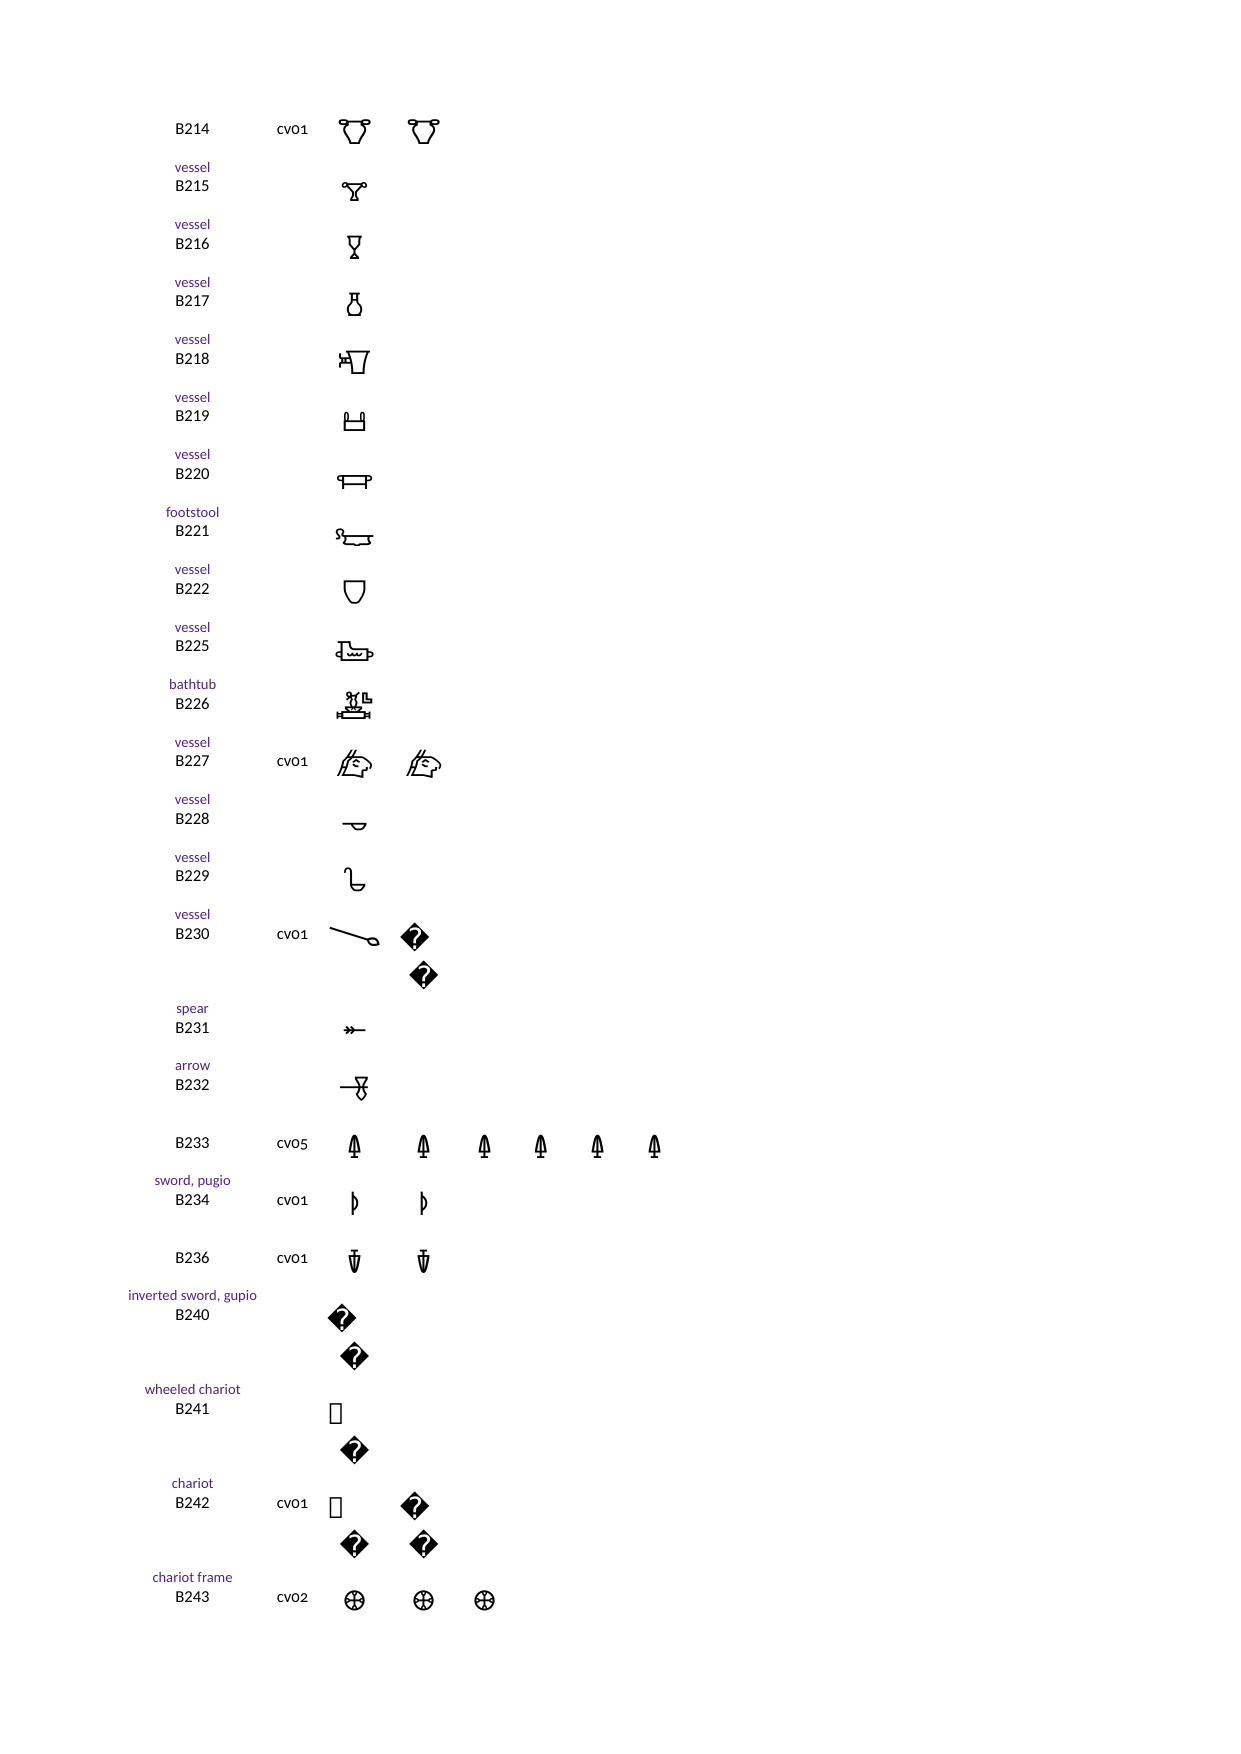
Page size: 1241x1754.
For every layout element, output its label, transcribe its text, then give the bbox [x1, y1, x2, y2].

table_cell [456, 790, 512, 808]
table_cell [267, 521, 318, 560]
table_cell [569, 291, 626, 330]
table_cell [456, 808, 512, 848]
table_cell [626, 521, 683, 560]
table_cell [626, 999, 683, 1017]
table_cell [512, 1287, 569, 1304]
table_cell [739, 1057, 793, 1074]
table_cell [318, 330, 391, 348]
table_cell [512, 1229, 569, 1247]
table_cell [456, 1017, 512, 1057]
table_cell [793, 1287, 851, 1304]
table_cell 𐃸 [318, 866, 391, 905]
table_cell [512, 733, 569, 751]
table_cell [318, 1172, 391, 1189]
table_cell [267, 733, 318, 751]
table_cell [739, 503, 793, 521]
table_cell [391, 848, 456, 866]
table_cell B219 [118, 406, 267, 445]
table_cell 𐃏 [318, 1586, 391, 1626]
table_cell [512, 273, 569, 291]
table_cell [391, 675, 456, 693]
table_cell [391, 158, 456, 176]
table_cell [512, 618, 569, 636]
table_cell [739, 733, 793, 751]
table_cell [626, 503, 683, 521]
table_cell B227 [118, 751, 267, 790]
table_cell [391, 1398, 456, 1474]
table_cell [512, 790, 569, 808]
table_cell [267, 388, 318, 406]
table_cell [318, 618, 391, 636]
table_cell [569, 406, 626, 445]
table_cell 𐃭 [391, 118, 456, 158]
table_cell [739, 406, 793, 445]
table_cell [569, 1190, 626, 1229]
table_cell [456, 905, 512, 923]
table_cell [267, 618, 318, 636]
table_cell [391, 560, 456, 578]
table_cell vessel [118, 215, 267, 233]
table_cell [739, 560, 793, 578]
table_cell vessel [118, 905, 267, 923]
table_cell [391, 618, 456, 636]
table_cell [793, 1247, 851, 1287]
table_cell [793, 406, 851, 445]
table_cell [683, 330, 739, 348]
table_cell cv01 [267, 1190, 318, 1229]
table_cell [683, 1492, 739, 1568]
table_cell B234 [118, 1190, 267, 1229]
table_cell vessel [118, 790, 267, 808]
table_cell B241 [118, 1398, 267, 1474]
table_cell [456, 406, 512, 445]
table_cell [512, 693, 569, 733]
table_cell [793, 503, 851, 521]
table_cell 𐃎 [409, 1496, 420, 1512]
table_cell [391, 999, 456, 1017]
table_cell [793, 866, 851, 905]
table_cell [456, 1114, 512, 1132]
table_cell [739, 905, 793, 923]
table_cell [569, 215, 626, 233]
table_cell [569, 578, 626, 618]
table_cell [569, 1287, 626, 1304]
table_cell [318, 733, 391, 751]
table_cell B216 [118, 233, 267, 273]
table_cell [683, 1586, 739, 1626]
table_cell [512, 1172, 569, 1189]
table_cell [851, 1381, 906, 1398]
table_cell vessel [118, 560, 267, 578]
table_cell [793, 1017, 851, 1057]
table_cell [391, 1057, 456, 1074]
table_cell B218 [118, 348, 267, 388]
table_cell [456, 503, 512, 521]
table_cell [569, 1586, 626, 1626]
table_cell [456, 1568, 512, 1586]
table_cell 𐃇 [318, 1017, 391, 1057]
table_cell [626, 388, 683, 406]
table_cell vessel [118, 618, 267, 636]
table_cell [851, 1492, 906, 1568]
table_cell [851, 348, 906, 388]
table_cell [683, 1057, 739, 1074]
table_cell [793, 1114, 851, 1132]
table_cell cv01 [267, 1247, 318, 1287]
table_cell [851, 1132, 906, 1172]
table_cell [391, 1075, 456, 1114]
table_cell [683, 1247, 739, 1287]
table_cell [391, 176, 456, 215]
table_cell [391, 1287, 456, 1304]
table_cell [626, 636, 683, 675]
table_cell [569, 999, 626, 1017]
table_cell [793, 463, 851, 503]
table_cell [793, 923, 851, 999]
table_cell [851, 388, 906, 406]
table_cell [318, 675, 391, 693]
table_cell [318, 503, 391, 521]
table_cell [739, 1492, 793, 1568]
table_cell B220 [118, 463, 267, 503]
table_cell 𐃴 [318, 578, 391, 618]
table_cell [391, 273, 456, 291]
table_cell [569, 905, 626, 923]
table_cell [626, 1247, 683, 1287]
table_cell [626, 1474, 683, 1492]
table_cell [626, 463, 683, 503]
table_cell [793, 176, 851, 215]
table_cell B222 [118, 578, 267, 618]
table_cell [391, 733, 456, 751]
table_cell [512, 1190, 569, 1229]
table_cell [267, 273, 318, 291]
table_cell [739, 521, 793, 560]
table_cell [851, 1172, 906, 1189]
table_cell [456, 463, 512, 503]
table_cell 𐃵 [318, 693, 391, 733]
table_cell [267, 866, 318, 905]
table_cell [512, 348, 569, 388]
table_cell [626, 233, 683, 273]
table_cell sword, pugio [118, 1172, 267, 1189]
table_cell [512, 291, 569, 330]
table_cell [512, 1305, 569, 1381]
table_cell [683, 1229, 739, 1247]
table_cell [683, 215, 739, 233]
table_cell [851, 273, 906, 291]
table_cell [512, 1057, 569, 1074]
table_cell [793, 1057, 851, 1074]
table_cell 𐃋 [391, 1247, 456, 1287]
table_cell [851, 790, 906, 808]
table_cell [267, 1172, 318, 1189]
table_cell [456, 675, 512, 693]
table_cell [391, 463, 456, 503]
table_cell [851, 923, 906, 999]
table_cell [318, 273, 391, 291]
table_cell [739, 1229, 793, 1247]
table_cell [851, 158, 906, 176]
table_cell [267, 790, 318, 808]
table_cell [318, 1287, 391, 1304]
table_cell [851, 1287, 906, 1304]
table_cell cv01 [267, 923, 318, 999]
table_cell [626, 158, 683, 176]
table_cell 𐃳 [318, 521, 391, 560]
table_cell [569, 1398, 626, 1474]
table_cell [739, 1017, 793, 1057]
table_cell [456, 521, 512, 560]
table_cell 𐃋 [318, 1247, 391, 1287]
table_cell 𐃮 [318, 176, 391, 215]
table_cell [456, 1492, 512, 1568]
table_cell [683, 693, 739, 733]
table_cell [569, 118, 626, 158]
table_cell [512, 999, 569, 1017]
table_cell [793, 905, 851, 923]
table_cell [626, 808, 683, 848]
table_cell [683, 273, 739, 291]
table_cell [267, 578, 318, 618]
table_cell 𐃅 [318, 636, 391, 675]
table_cell inverted sword, gupio [118, 1287, 267, 1304]
table_cell [267, 233, 318, 273]
table_cell [626, 118, 683, 158]
table_cell [739, 463, 793, 503]
table_cell [512, 560, 569, 578]
table_cell [851, 905, 906, 923]
table_cell [569, 1247, 626, 1287]
table_cell [851, 1057, 906, 1074]
table_cell [851, 1017, 906, 1057]
table_cell [456, 560, 512, 578]
table_cell [851, 1114, 906, 1132]
table_cell [391, 1114, 456, 1132]
table_cell [391, 905, 456, 923]
table_cell [739, 848, 793, 866]
table_cell [267, 1229, 318, 1247]
table_cell vessel [118, 158, 267, 176]
table_cell [739, 1586, 793, 1626]
table_cell [739, 273, 793, 291]
table_cell [793, 618, 851, 636]
table_cell chariot frame [118, 1568, 267, 1586]
table_cell [851, 1474, 906, 1492]
table_cell [569, 233, 626, 273]
table_cell [456, 923, 512, 999]
table_cell [626, 291, 683, 330]
table_cell vessel [118, 733, 267, 751]
table_cell spear [118, 999, 267, 1017]
table_cell [626, 848, 683, 866]
table_cell [512, 848, 569, 866]
table_cell [739, 675, 793, 693]
table_cell [512, 1586, 569, 1626]
table_cell [318, 215, 391, 233]
table_cell [683, 905, 739, 923]
table_cell [626, 176, 683, 215]
table_cell [512, 445, 569, 463]
table_cell [456, 1075, 512, 1114]
table_cell [391, 808, 456, 848]
table_cell [512, 406, 569, 445]
table_cell cv02 [267, 1586, 318, 1626]
table_cell [739, 636, 793, 675]
table_cell [739, 388, 793, 406]
table_cell [626, 693, 683, 733]
table_cell [626, 1172, 683, 1189]
table_cell [267, 406, 318, 445]
table_cell [267, 503, 318, 521]
table_cell wheeled chariot [118, 1381, 267, 1398]
table_cell [793, 560, 851, 578]
table_cell [851, 521, 906, 560]
table_cell 𐃊 [318, 1190, 391, 1229]
table_cell [318, 1381, 391, 1398]
table_cell [793, 1586, 851, 1626]
table_cell B242 [118, 1492, 267, 1568]
table_cell [683, 445, 739, 463]
table_cell [318, 1229, 391, 1247]
table_cell [456, 1287, 512, 1304]
table_cell B215 [118, 176, 267, 215]
table_cell [793, 521, 851, 560]
table_cell [267, 1474, 318, 1492]
table_cell [456, 1190, 512, 1229]
table_cell [569, 693, 626, 733]
table_cell [739, 330, 793, 348]
table_cell vessel [118, 330, 267, 348]
table_cell [626, 215, 683, 233]
table_cell [626, 618, 683, 636]
table_cell [626, 1190, 683, 1229]
table_cell [569, 158, 626, 176]
table_cell footstool [118, 503, 267, 521]
table_cell [626, 1492, 683, 1568]
table_cell B243 [118, 1586, 267, 1626]
table_cell [793, 1474, 851, 1492]
table_cell [569, 273, 626, 291]
table_cell [267, 560, 318, 578]
table_cell [391, 1017, 456, 1057]
table_cell [267, 1568, 318, 1586]
table_cell [683, 1398, 739, 1474]
table_cell [267, 848, 318, 866]
table_cell [626, 1229, 683, 1247]
table_cell [267, 330, 318, 348]
table_cell [456, 176, 512, 215]
table_cell [851, 693, 906, 733]
table_cell [851, 330, 906, 348]
table_cell [793, 1305, 851, 1381]
table_cell B221 [118, 521, 267, 560]
table_cell [456, 1229, 512, 1247]
table_cell [739, 158, 793, 176]
table_cell [626, 923, 683, 999]
table_cell [793, 158, 851, 176]
table_cell [391, 406, 456, 445]
table_cell [739, 999, 793, 1017]
table_cell [851, 1229, 906, 1247]
table_cell [569, 176, 626, 215]
table_cell B214 [118, 118, 267, 158]
table_cell [683, 463, 739, 503]
table_cell [793, 291, 851, 330]
table_cell [267, 215, 318, 233]
table_cell [318, 158, 391, 176]
table_cell [683, 233, 739, 273]
table_cell [318, 560, 391, 578]
table_cell [739, 445, 793, 463]
table_cell [851, 578, 906, 618]
table_cell [626, 1398, 683, 1474]
table_cell [318, 388, 391, 406]
table_cell [569, 521, 626, 560]
table_cell [739, 618, 793, 636]
table_cell 𐃊 [391, 1190, 456, 1229]
table_cell 𐃶 [391, 751, 456, 790]
table_cell [391, 503, 456, 521]
table_cell [318, 905, 391, 923]
table_cell [512, 463, 569, 503]
table_cell 𐃲 [318, 406, 391, 445]
table_cell B226 [118, 693, 267, 733]
table_cell [391, 790, 456, 808]
table_cell [569, 388, 626, 406]
table_cell [456, 1474, 512, 1492]
table_cell [456, 1247, 512, 1287]
table_cell [683, 291, 739, 330]
table_cell 𐃉 [391, 1132, 456, 1172]
table_cell [456, 848, 512, 866]
table_cell [626, 675, 683, 693]
table_cell [512, 675, 569, 693]
table_cell [512, 1017, 569, 1057]
table_cell [512, 751, 569, 790]
table_cell [118, 1229, 267, 1247]
table_cell [851, 1398, 906, 1474]
table_cell [569, 636, 626, 675]
table_cell [569, 848, 626, 866]
table_cell [391, 1229, 456, 1247]
table_cell [793, 1229, 851, 1247]
table_cell [683, 636, 739, 675]
table_cell [569, 445, 626, 463]
table_cell [851, 1247, 906, 1287]
table_cell [512, 1568, 569, 1586]
table_cell [793, 808, 851, 848]
table_cell [391, 215, 456, 233]
table_cell [683, 118, 739, 158]
table_cell [739, 348, 793, 388]
table_cell [851, 503, 906, 521]
table_cell [851, 215, 906, 233]
table_cell [512, 158, 569, 176]
table_cell [569, 1114, 626, 1132]
table_cell [793, 273, 851, 291]
table_cell 𐃱 [318, 348, 391, 388]
table_cell [318, 999, 391, 1017]
table_cell 𐃉 [512, 1132, 569, 1172]
table_cell [683, 406, 739, 445]
table_cell [851, 618, 906, 636]
table_cell 𐃆 [409, 927, 420, 943]
table_cell 𐃌 [318, 1305, 391, 1381]
table_cell [739, 1114, 793, 1132]
table_cell [626, 751, 683, 790]
table_cell 𐃉 [626, 1132, 683, 1172]
table_cell B232 [118, 1075, 267, 1114]
table_cell [626, 905, 683, 923]
table_cell 𐃉 [318, 1132, 391, 1172]
table_cell [793, 233, 851, 273]
table_cell [318, 1568, 391, 1586]
table_cell [626, 790, 683, 808]
table_cell [267, 291, 318, 330]
table_cell [683, 848, 739, 866]
table_cell [456, 866, 512, 905]
table_cell [739, 1398, 793, 1474]
table_cell [391, 521, 456, 560]
table_cell cv01 [267, 118, 318, 158]
table_cell [569, 733, 626, 751]
table_cell [318, 1474, 391, 1492]
table_cell [626, 560, 683, 578]
table_cell [683, 1287, 739, 1304]
table_cell [391, 1172, 456, 1189]
table_cell [683, 1381, 739, 1398]
table_cell [569, 751, 626, 790]
table_cell [569, 503, 626, 521]
table_cell [851, 675, 906, 693]
table_cell [683, 503, 739, 521]
table_cell [683, 560, 739, 578]
table_cell [793, 1190, 851, 1229]
table_cell [851, 636, 906, 675]
table_cell [683, 1114, 739, 1132]
table_cell [739, 693, 793, 733]
table_cell 𐃎 [318, 1492, 391, 1568]
table_cell [851, 445, 906, 463]
table_cell [318, 1114, 391, 1132]
table_cell [851, 1075, 906, 1114]
table_cell [391, 1568, 456, 1586]
table_cell 𐃏 [456, 1586, 512, 1626]
table_cell [683, 1075, 739, 1114]
table_cell B231 [118, 1017, 267, 1057]
table_cell [851, 463, 906, 503]
table_cell [739, 291, 793, 330]
table_cell [569, 1017, 626, 1057]
table_cell [793, 636, 851, 675]
table_cell [739, 1132, 793, 1172]
table_cell [512, 866, 569, 905]
table_cell [739, 1075, 793, 1114]
table_cell vessel [118, 273, 267, 291]
table_cell [626, 1017, 683, 1057]
table_cell [683, 790, 739, 808]
table_cell [793, 348, 851, 388]
table_cell [739, 1474, 793, 1492]
table_cell [683, 1017, 739, 1057]
table_cell [569, 463, 626, 503]
table_cell [569, 675, 626, 693]
table_cell B240 [118, 1305, 267, 1381]
table_cell [851, 118, 906, 158]
table_cell [267, 675, 318, 693]
table_cell [739, 215, 793, 233]
table_cell [456, 118, 512, 158]
table_cell [626, 1114, 683, 1132]
table_cell [267, 1114, 318, 1132]
table_cell [267, 693, 318, 733]
table_cell [683, 1190, 739, 1229]
table_cell cv01 [267, 751, 318, 790]
table_cell [739, 1287, 793, 1304]
table_cell [512, 176, 569, 215]
table_cell [626, 1075, 683, 1114]
table_cell bathtub [118, 675, 267, 693]
table_cell [626, 330, 683, 348]
table_cell [793, 790, 851, 808]
table_cell [851, 999, 906, 1017]
table_cell [569, 1568, 626, 1586]
table_cell [456, 215, 512, 233]
table_cell [793, 999, 851, 1017]
table_cell [739, 866, 793, 905]
table_cell [569, 1057, 626, 1074]
table_cell [683, 1474, 739, 1492]
table_cell [512, 215, 569, 233]
table_cell [512, 1474, 569, 1492]
table_cell [626, 1381, 683, 1398]
table_cell [267, 348, 318, 388]
table_cell [851, 233, 906, 273]
table_cell [793, 578, 851, 618]
table_cell cv01 [267, 1492, 318, 1568]
table_cell [569, 1305, 626, 1381]
table_cell [456, 1398, 512, 1474]
table_cell [512, 578, 569, 618]
table_cell chariot [118, 1474, 267, 1492]
table_cell 𐃉 [456, 1132, 512, 1172]
table_cell [626, 578, 683, 618]
table_cell [569, 330, 626, 348]
table_cell [512, 118, 569, 158]
table_cell [456, 1172, 512, 1189]
table_cell [683, 521, 739, 560]
table_cell [851, 866, 906, 905]
table_cell [318, 848, 391, 866]
table_cell [569, 790, 626, 808]
table_cell [683, 733, 739, 751]
table_cell [512, 521, 569, 560]
table_cell [683, 1172, 739, 1189]
table_cell [512, 503, 569, 521]
table_cell [793, 675, 851, 693]
table_cell [456, 1305, 512, 1381]
table_cell [683, 618, 739, 636]
table_cell [512, 330, 569, 348]
table_cell B236 [118, 1247, 267, 1287]
table_cell [739, 751, 793, 790]
table_cell vessel [118, 848, 267, 866]
table_cell [512, 1247, 569, 1287]
table_cell 𐃯 [318, 233, 391, 273]
table_cell 𐃎 [391, 1492, 456, 1568]
table_cell [456, 751, 512, 790]
table_cell [851, 808, 906, 848]
table_cell [851, 848, 906, 866]
table_cell [391, 1381, 456, 1398]
table_cell [626, 445, 683, 463]
table_cell [739, 1568, 793, 1586]
table_cell [512, 905, 569, 923]
table_cell [456, 388, 512, 406]
table_cell [739, 233, 793, 273]
table_cell [391, 445, 456, 463]
table_cell 𐃍 [318, 1398, 391, 1474]
table_cell [793, 1398, 851, 1474]
table_cell [391, 1305, 456, 1381]
table_cell [391, 291, 456, 330]
table_cell vessel [118, 445, 267, 463]
table_cell [683, 578, 739, 618]
table_cell [793, 1132, 851, 1172]
table_cell [512, 1492, 569, 1568]
table_cell [456, 445, 512, 463]
table_cell [739, 118, 793, 158]
table_cell [456, 348, 512, 388]
table_cell [793, 1381, 851, 1398]
table_cell [512, 388, 569, 406]
table_cell [739, 923, 793, 999]
table_cell [626, 1586, 683, 1626]
table_cell 𐃷 [318, 808, 391, 848]
table_cell cv05 [267, 1132, 318, 1172]
table_cell [267, 1287, 318, 1304]
table_cell [456, 999, 512, 1017]
table_cell [739, 578, 793, 618]
table_cell [267, 999, 318, 1017]
table_cell [569, 1172, 626, 1189]
table_cell [456, 330, 512, 348]
table_cell [512, 1114, 569, 1132]
table_cell [793, 751, 851, 790]
table_cell [569, 1474, 626, 1492]
table_cell [267, 1305, 318, 1381]
table_cell [569, 1229, 626, 1247]
table_cell [683, 999, 739, 1017]
table_cell [569, 923, 626, 999]
table_cell [626, 348, 683, 388]
table_cell [391, 348, 456, 388]
table_cell 𐃆 [318, 923, 391, 999]
table_cell [683, 388, 739, 406]
table_cell [391, 330, 456, 348]
table_cell [793, 1075, 851, 1114]
table_cell [626, 1305, 683, 1381]
table_cell [793, 1172, 851, 1189]
table_cell [512, 233, 569, 273]
table_cell [512, 1398, 569, 1474]
table_cell [739, 1247, 793, 1287]
table_cell [512, 636, 569, 675]
table_cell [626, 406, 683, 445]
table_cell [793, 330, 851, 348]
table_cell [626, 1057, 683, 1074]
table_cell [851, 406, 906, 445]
table_cell [267, 445, 318, 463]
table_cell [683, 158, 739, 176]
table_cell [391, 388, 456, 406]
table_cell [851, 176, 906, 215]
table_cell 𐃶 [318, 751, 391, 790]
table_cell [391, 1474, 456, 1492]
table_cell [626, 273, 683, 291]
table_cell [739, 1172, 793, 1189]
table_cell [267, 176, 318, 215]
table_cell [851, 733, 906, 751]
table_cell B230 [118, 923, 267, 999]
table_cell [793, 1492, 851, 1568]
table_cell 𐃉 [569, 1132, 626, 1172]
table_cell [683, 1568, 739, 1586]
table_cell [793, 1568, 851, 1586]
table_cell B225 [118, 636, 267, 675]
table_cell [569, 866, 626, 905]
table_cell [739, 808, 793, 848]
table_cell [683, 866, 739, 905]
table_cell [267, 1075, 318, 1114]
table_cell [391, 233, 456, 273]
table_cell [626, 1568, 683, 1586]
table_cell [456, 693, 512, 733]
table_cell 𐃭 [318, 118, 391, 158]
table_cell [267, 636, 318, 675]
table_cell [456, 733, 512, 751]
table_cell 𐃰 [318, 291, 391, 330]
table_cell 𐃆 [391, 923, 456, 999]
table_cell [569, 1381, 626, 1398]
table_cell [793, 118, 851, 158]
table_cell [739, 1190, 793, 1229]
table_cell [793, 445, 851, 463]
table_cell [569, 808, 626, 848]
table_cell [512, 1075, 569, 1114]
table_cell [267, 1381, 318, 1398]
table_cell 𐃏 [391, 1586, 456, 1626]
table_cell B217 [118, 291, 267, 330]
table_cell [683, 348, 739, 388]
table_cell [683, 808, 739, 848]
table_cell [739, 176, 793, 215]
table_cell [391, 866, 456, 905]
table_cell [851, 1305, 906, 1381]
table_cell [569, 1075, 626, 1114]
table_cell [391, 693, 456, 733]
table_cell [456, 158, 512, 176]
table_cell [739, 1381, 793, 1398]
table_cell [683, 751, 739, 790]
table_cell [683, 1305, 739, 1381]
table_cell [456, 233, 512, 273]
table_cell [626, 866, 683, 905]
table_cell [569, 618, 626, 636]
table_cell [851, 1586, 906, 1626]
table_cell [793, 848, 851, 866]
table_cell [512, 808, 569, 848]
table_cell [391, 578, 456, 618]
table_cell [318, 445, 391, 463]
table_cell [267, 1398, 318, 1474]
table_cell [456, 578, 512, 618]
table_cell [683, 176, 739, 215]
table_cell [851, 1190, 906, 1229]
table_cell [739, 790, 793, 808]
table_cell 𐃌 [337, 1308, 348, 1324]
table_cell [118, 1114, 267, 1132]
table_cell [569, 560, 626, 578]
table_cell [793, 693, 851, 733]
table_cell [793, 388, 851, 406]
table_cell [456, 1057, 512, 1074]
table_cell B229 [118, 866, 267, 905]
table_cell [739, 1305, 793, 1381]
table_cell [793, 733, 851, 751]
table_cell [793, 215, 851, 233]
table_cell [851, 1568, 906, 1586]
table_cell vessel [118, 388, 267, 406]
table_cell 𐃄 [318, 463, 391, 503]
table_cell [318, 1057, 391, 1074]
table_cell [267, 808, 318, 848]
table_cell [851, 751, 906, 790]
table_cell [267, 905, 318, 923]
table_cell [456, 273, 512, 291]
table_cell [683, 923, 739, 999]
table_cell [267, 1057, 318, 1074]
table_cell [626, 1287, 683, 1304]
table_cell [683, 1132, 739, 1172]
table_cell [683, 675, 739, 693]
table_cell [267, 463, 318, 503]
table_cell [512, 1381, 569, 1398]
table_cell arrow [118, 1057, 267, 1074]
table_cell [267, 1017, 318, 1057]
table_cell [456, 618, 512, 636]
table_cell [318, 790, 391, 808]
table_cell B233 [118, 1132, 267, 1172]
table_cell B228 [118, 808, 267, 848]
table_cell [391, 636, 456, 675]
table_cell [456, 1381, 512, 1398]
table_cell [267, 158, 318, 176]
table_cell [456, 291, 512, 330]
table_cell [569, 1492, 626, 1568]
table_cell [851, 560, 906, 578]
table_cell [851, 291, 906, 330]
table_cell 𐃈 [318, 1075, 391, 1114]
table_cell [626, 733, 683, 751]
table_cell [569, 348, 626, 388]
table_cell [512, 923, 569, 999]
table_cell [456, 636, 512, 675]
